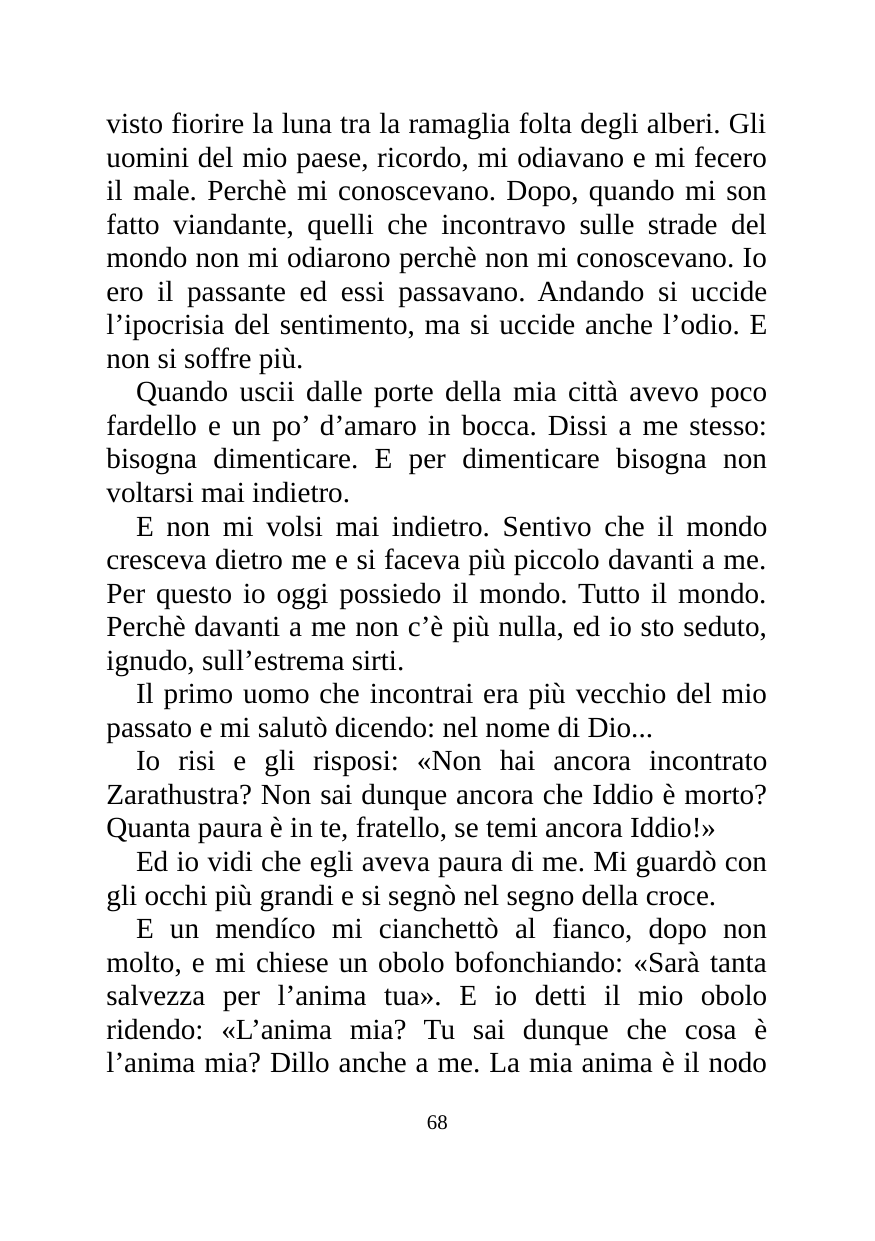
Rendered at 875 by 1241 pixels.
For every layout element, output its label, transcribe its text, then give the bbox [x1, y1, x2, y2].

text E non mi volsi mai indietro. Sentivo che il mondo cresceva dietro me e si faceva più piccolo davanti a me. Per questo io oggi possiedo il mondo. Tutto il mondo. Perchè davanti a me non c’è più nulla, ed io sto seduto, ignudo, sull’estrema sirti. [106, 509, 768, 676]
text Il primo uomo che incontrai era più vecchio del mio passato e mi salutò dicendo: nel nome di Dio... [106, 676, 768, 743]
text E un mendíco mi cianchettò al fianco, dopo non molto, e mi chiese un obolo bofonchiando: «Sarà tanta salvezza per l’anima tua». E io detti il mio obolo ridendo: «L’anima mia? Tu sai dunque che cosa è l’anima mia? Dillo anche a me. La mia anima è il nodo [106, 911, 768, 1079]
text Io risi e gli risposi: «Non hai ancora incontrato Zarathustra? Non sai dunque ancora che Iddio è morto? Quanta paura è in te, fratello, se temi ancora Iddio!» [106, 743, 768, 844]
text Ed io vidi che egli aveva paura di me. Mi guardò con gli occhi più grandi e si segnò nel segno della croce. [106, 844, 768, 911]
text visto fiorire la luna tra la ramaglia folta degli alberi. Gli uomini del mio paese, ricordo, mi odiavano e mi fecero il male. Perchè mi conoscevano. Dopo, quando mi son fatto viandante, quelli che incontravo sulle strade del mondo non mi odiarono perchè non mi conoscevano. Io ero il passante ed essi passavano. Andando si uccide l’ipocrisia del sentimento, ma si uccide anche l’odio. E non si soffre più. [106, 106, 768, 374]
text Quando uscii dalle porte della mia città avevo poco fardello e un po’ d’amaro in bocca. Dissi a me stesso: bisogna dimenticare. E per dimenticare bisogna non voltarsi mai indietro. [106, 374, 768, 509]
